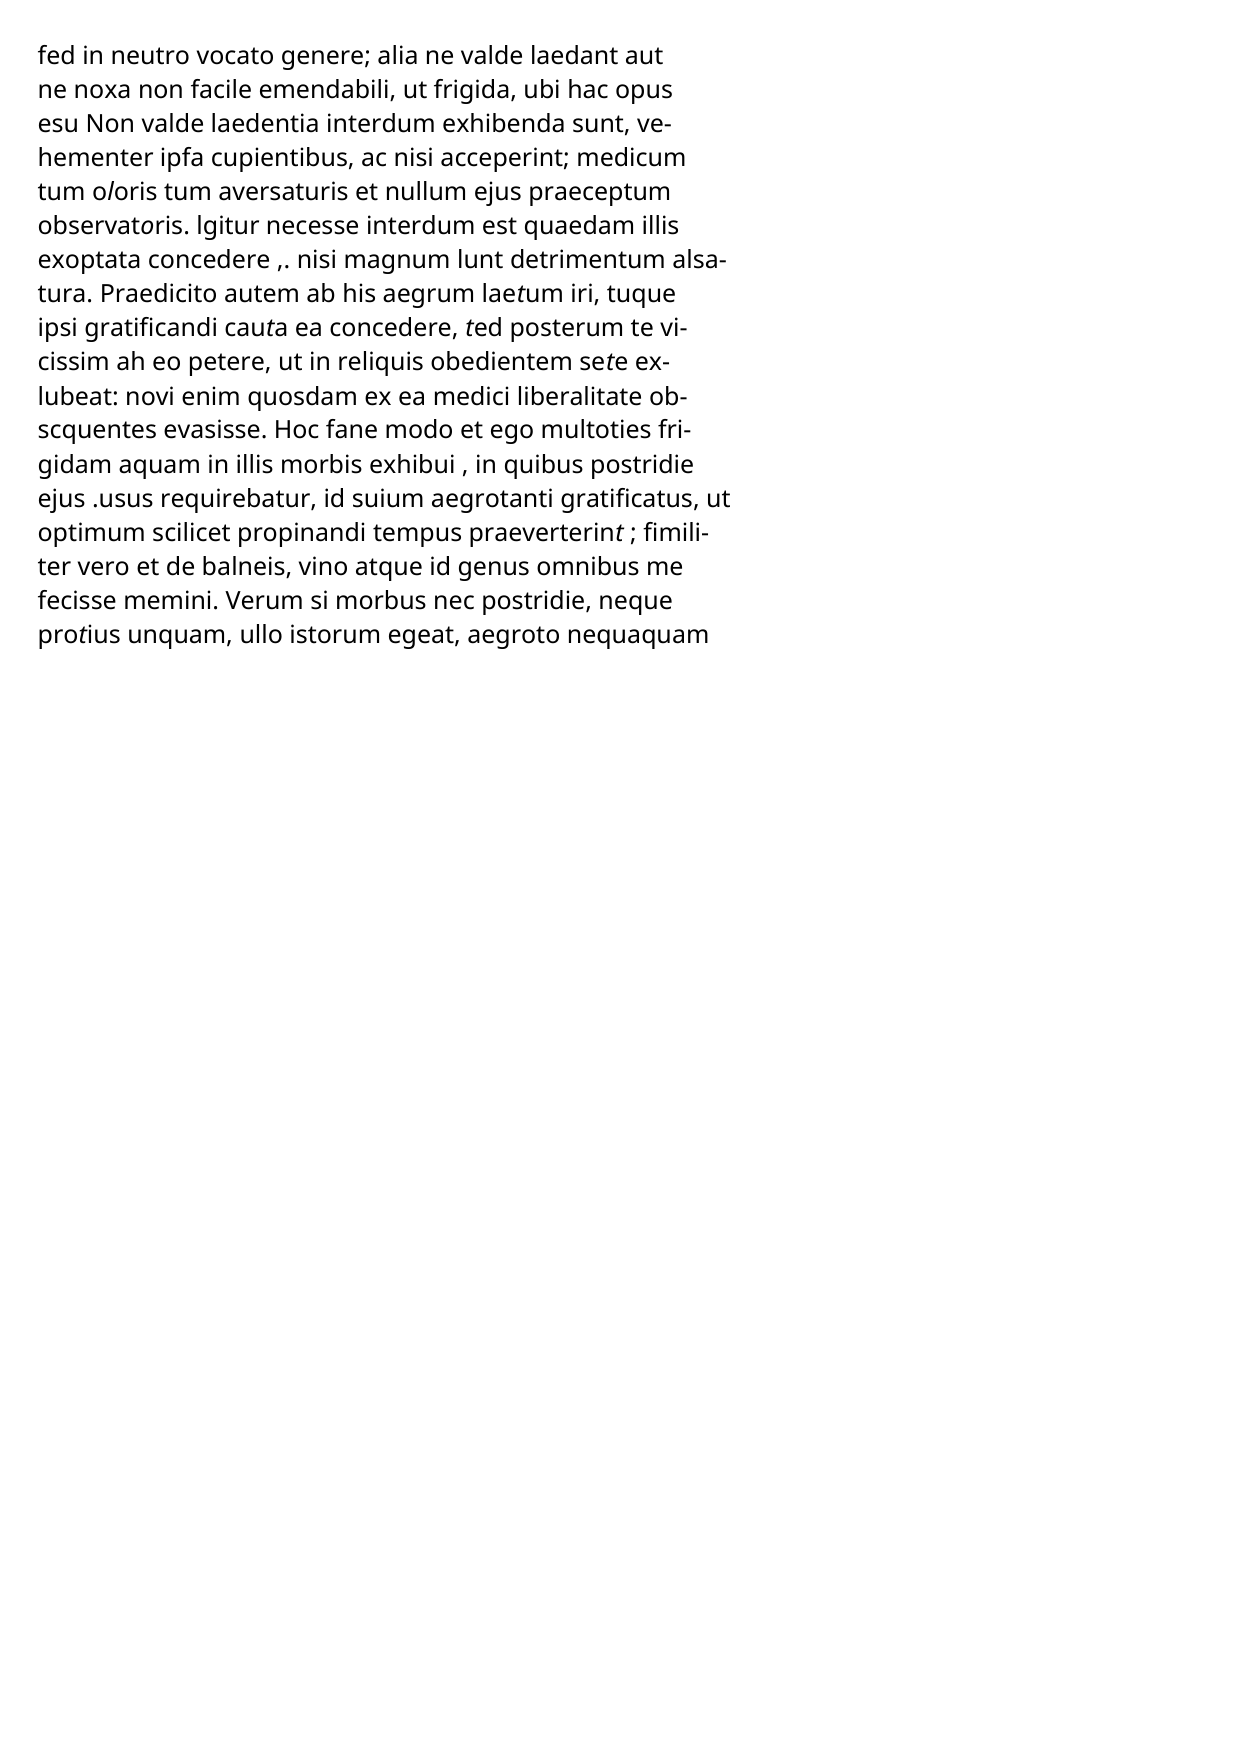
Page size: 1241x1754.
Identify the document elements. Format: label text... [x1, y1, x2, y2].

text fed in neutro vocato genere; alia ne valde laedant aut ne noxa non facile emendabili, ut frigida, ubi hac opus esu Non valde laedentia interdum exhibenda sunt, ve- hementer ipfa cupientibus, ac nisi acceperint; medicum tum oloris tum aversaturis et nullum ejus praeceptum observatoris. lgitur necesse interdum est quaedam illis exoptata concedere ,. nisi magnum lunt detrimentum alsa- tura. Praedicito autem ab his aegrum laetum iri, tuque ipsi gratificandi cauta ea concedere, ted posterum te vi- cissim ah eo petere, ut in reliquis obedientem sete ex- lubeat: novi enim quosdam ex ea medici liberalitate ob- scquentes evasisse. Hoc fane modo et ego multoties fri- gidam aquam in illis morbis exhibui , in quibus postridie ejus .usus requirebatur, id suium aegrotanti gratificatus, ut optimum scilicet propinandi tempus praeverterint ; fimili- ter vero et de balneis, vino atque id genus omnibus me fecisse memini. Verum si morbus nec postridie, neque protius unquam, ullo istorum egeat, aegroto nequaquam [37, 37, 1203, 651]
